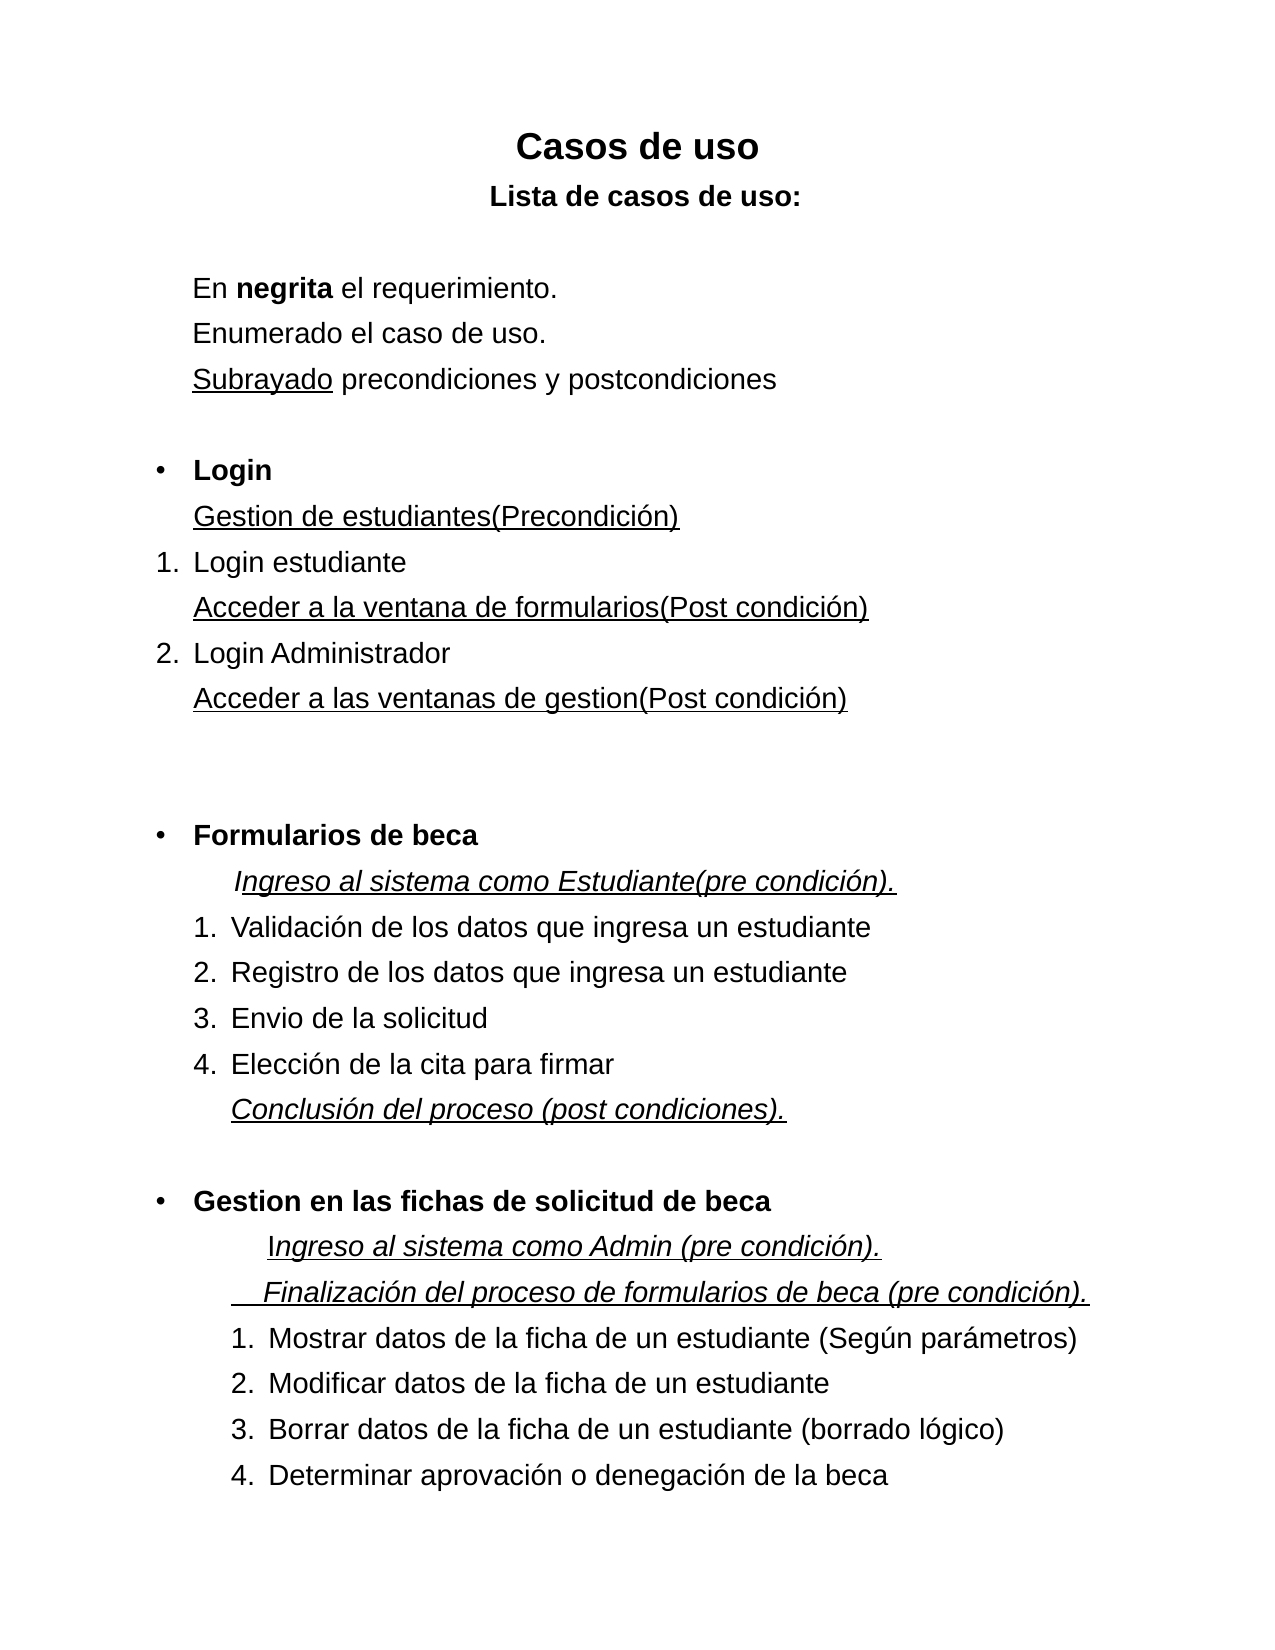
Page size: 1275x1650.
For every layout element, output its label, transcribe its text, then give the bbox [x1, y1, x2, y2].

list Determinar aprovación o denegación de la beca [231, 1457, 1157, 1491]
list Acceder a las ventanas de gestion(Post condición) [156, 681, 1157, 715]
list Gestion de estudiantes(Precondición) [156, 499, 1157, 532]
list Gestion en las fichas de solicitud de beca [156, 1183, 1157, 1217]
list Registro de los datos que ingresa un estudiante [193, 955, 1157, 989]
list Borrar datos de la ficha de un estudiante (borrado lógico) [231, 1412, 1157, 1445]
list Finalización del proceso de formularios de beca (pre condición). [193, 1275, 1157, 1308]
text Lista de casos de uso: [118, 179, 1157, 213]
text Subrayado precondiciones y postcondiciones [118, 362, 1157, 395]
list Modificar datos de la ficha de un estudiante [231, 1366, 1157, 1400]
list Envio de la solicitud [193, 1001, 1157, 1034]
list Ingreso al sistema como Estudiante(pre condición). [156, 864, 1157, 898]
text Casos de uso [118, 124, 1157, 167]
list Login [156, 453, 1157, 487]
list Elección de la cita para firmar [193, 1047, 1157, 1080]
list Login estudiante [156, 544, 1157, 578]
text Enumerado el caso de uso. [118, 316, 1157, 350]
list Validación de los datos que ingresa un estudiante [193, 910, 1157, 943]
list Ingreso al sistema como Admin (pre condición). [156, 1229, 1157, 1263]
list Login Administrador [156, 636, 1157, 669]
list Formularios de beca [156, 818, 1157, 852]
list Acceder a la ventana de formularios(Post condición) [156, 590, 1157, 624]
list Conclusión del proceso (post condiciones). [193, 1092, 1157, 1126]
text En negrita el requerimiento. [118, 271, 1157, 304]
list Mostrar datos de la ficha de un estudiante (Según parámetros) [231, 1321, 1157, 1354]
